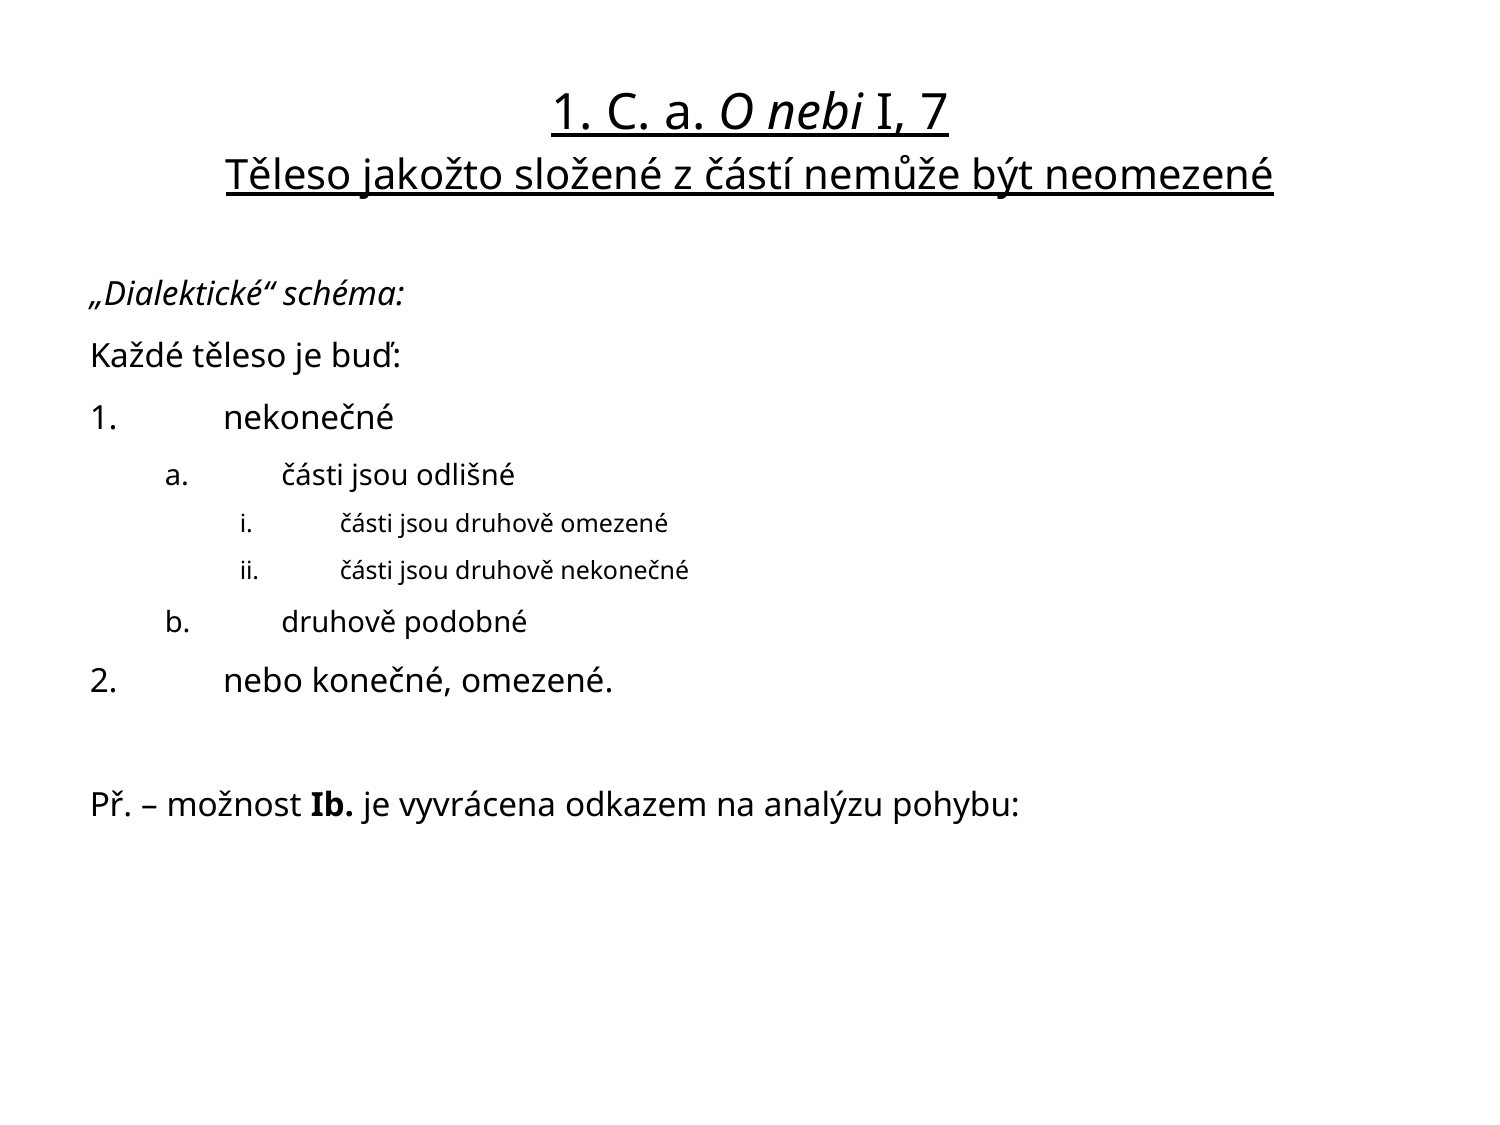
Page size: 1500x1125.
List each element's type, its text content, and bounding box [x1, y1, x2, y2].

list „Dialektické“ schéma: Každé těleso je buď: nekonečné části jsou odlišné části jsou druhově omezené části jsou druhově nekonečné druhově podobné nebo konečné, omezené. Př. – možnost Ib. je vyvrácena odkazem na analýzu pohybu: [75, 262, 1426, 1035]
title 1. C. a. O nebi I, 7 Těleso jakožto složené z částí nemůže být neomezené [75, 45, 1426, 233]
